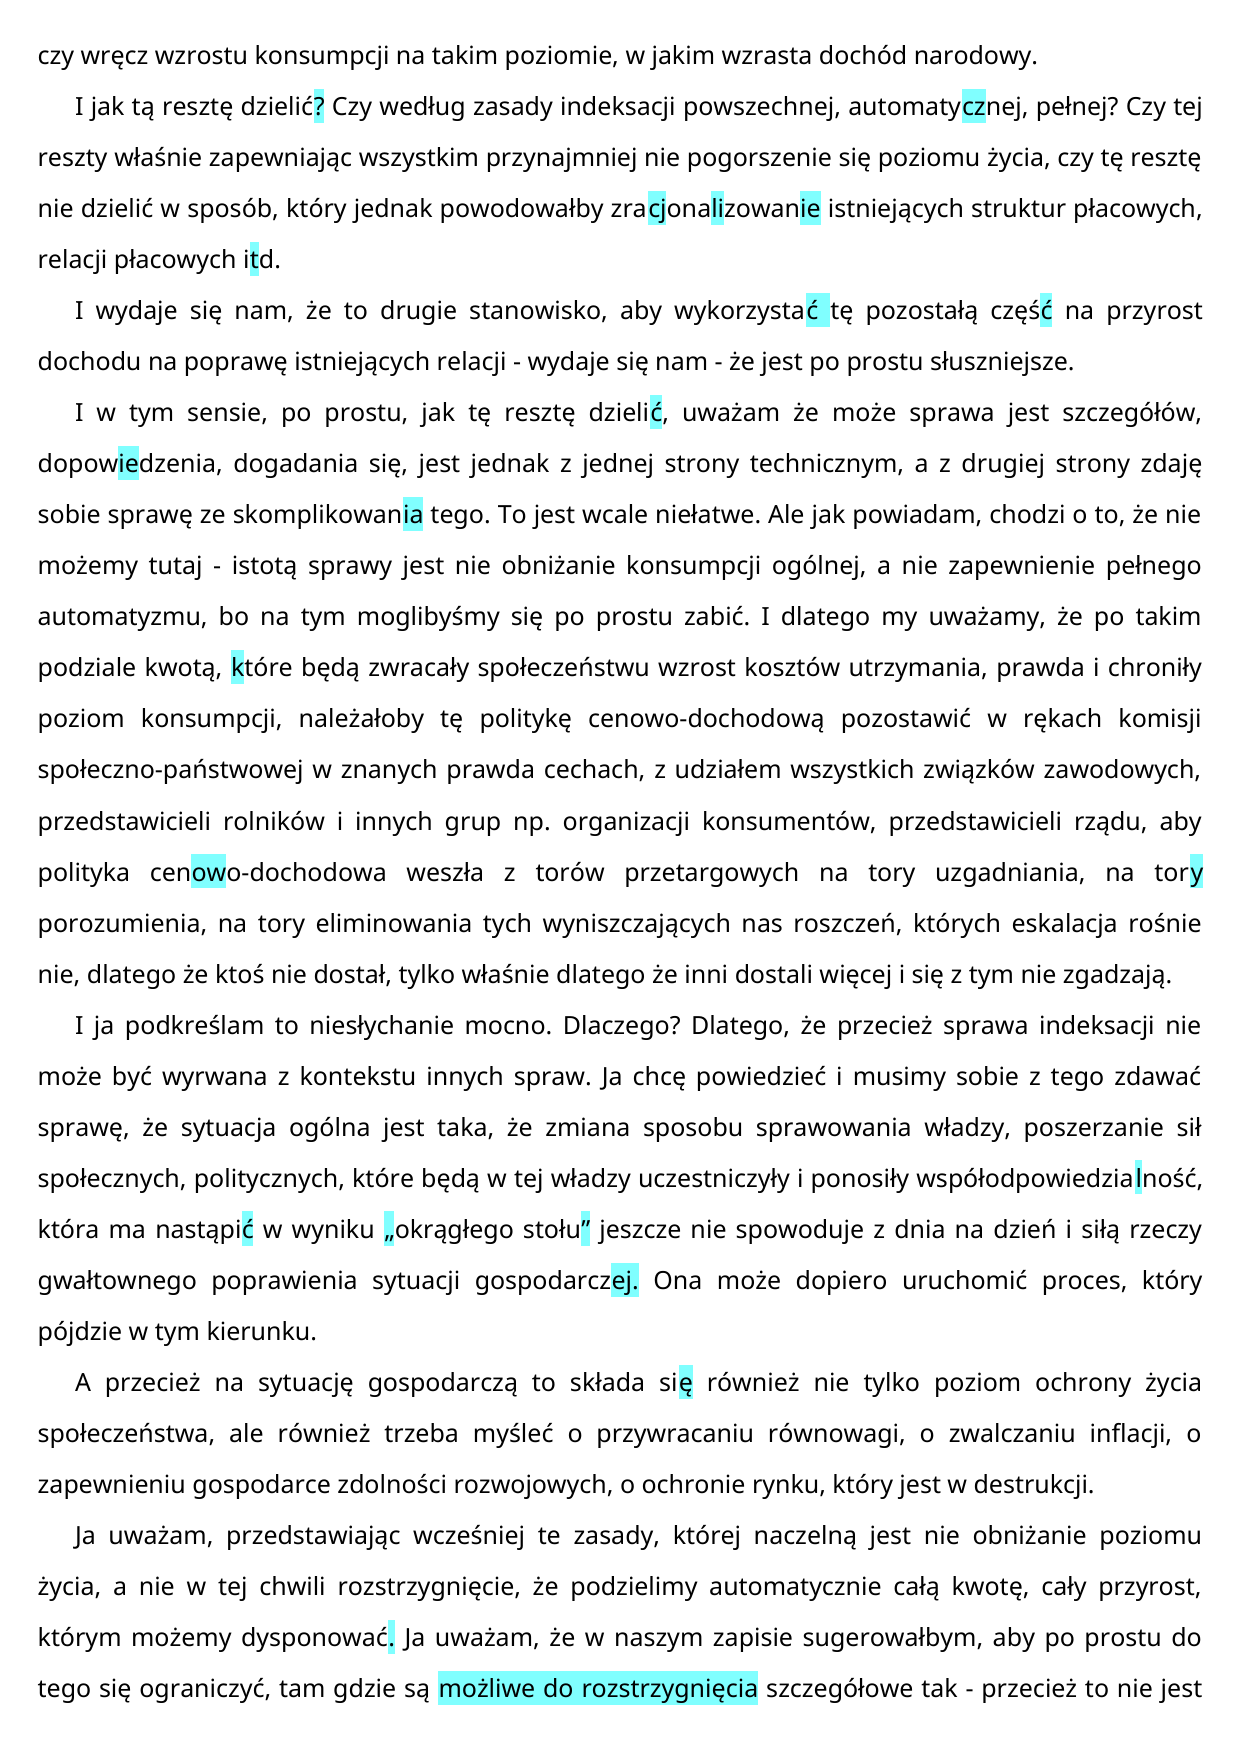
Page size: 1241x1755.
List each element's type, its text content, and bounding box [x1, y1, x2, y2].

text I jak tą resztę dzielić? Czy według zasady indeksacji powszechnej, automatycznej, pełnej? Czy tej reszty właśnie zapewniając wszystkim przynajmniej nie pogorszenie się poziomu życia, czy tę resztę nie dzielić w sposób, który jednak powodowałby zracjonalizowanie istniejących struktur płacowych, relacji płacowych itd. [37, 88, 1203, 276]
text Ja uważam, przedstawiając wcześniej te zasady, której naczelną jest nie obniżanie poziomu życia, a nie w tej chwili rozstrzygnięcie, że podzielimy automatycznie całą kwotę, cały przyrost, którym możemy dysponować. Ja uważam, że w naszym zapisie sugerowałbym, aby po prostu do tego się ograniczyć, tam gdzie są możliwe do rozstrzygnięcia szczegółowe tak - przecież to nie jest [37, 1518, 1203, 1705]
text czy wręcz wzrostu konsumpcji na takim poziomie, w jakim wzrasta dochód narodowy. [37, 37, 1203, 72]
text I wydaje się nam, że to drugie stanowisko, aby wykorzystać tę pozostałą część na przyrost dochodu na poprawę istniejących relacji - wydaje się nam - że jest po prostu słuszniejsze. [37, 293, 1203, 378]
text I w tym sensie, po prostu, jak tę resztę dzielić, uważam że może sprawa jest szczegółów, dopowiedzenia, dogadania się, jest jednak z jednej strony technicznym, a z drugiej strony zdaję sobie sprawę ze skomplikowania tego. To jest wcale niełatwe. Ale jak powiadam, chodzi o to, że nie możemy tutaj - istotą sprawy jest nie obniżanie konsumpcji ogólnej, a nie zapewnienie pełnego automatyzmu, bo na tym moglibyśmy się po prostu zabić. I dlatego my uważamy, że po takim podziale kwotą, które będą zwracały społeczeństwu wzrost kosztów utrzymania, prawda i chroniły poziom konsumpcji, należałoby tę politykę cenowo-dochodową pozostawić w rękach komisji społeczno-państwowej w znanych prawda cechach, z udziałem wszystkich związków zawodowych, przedstawicieli rolników i innych grup np. organizacji konsumentów, przedstawicieli rządu, aby polityka cenowo-dochodowa weszła z torów przetargowych na tory uzgadniania, na tory porozumienia, na tory eliminowania tych wyniszczających nas roszczeń, których eskalacja rośnie nie, dlatego że ktoś nie dostał, tylko właśnie dlatego że inni dostali więcej i się z tym nie zgadzają. [37, 395, 1203, 990]
text A przecież na sytuację gospodarczą to składa się również nie tylko poziom ochrony życia społeczeństwa, ale również trzeba myśleć o przywracaniu równowagi, o zwalczaniu inflacji, o zapewnieniu gospodarce zdolności rozwojowych, o ochronie rynku, który jest w destrukcji. [37, 1364, 1203, 1501]
text I ja podkreślam to niesłychanie mocno. Dlaczego? Dlatego, że przecież sprawa indeksacji nie może być wyrwana z kontekstu innych spraw. Ja chcę powiedzieć i musimy sobie z tego zdawać sprawę, że sytuacja ogólna jest taka, że zmiana sposobu sprawowania władzy, poszerzanie sił społecznych, politycznych, które będą w tej władzy uczestniczyły i ponosiły współodpowiedzialność, która ma nastąpić w wyniku „okrągłego stołu” jeszcze nie spowoduje z dnia na dzień i siłą rzeczy gwałtownego poprawienia sytuacji gospodarczej. Ona może dopiero uruchomić proces, który pójdzie w tym kierunku. [37, 1007, 1203, 1348]
